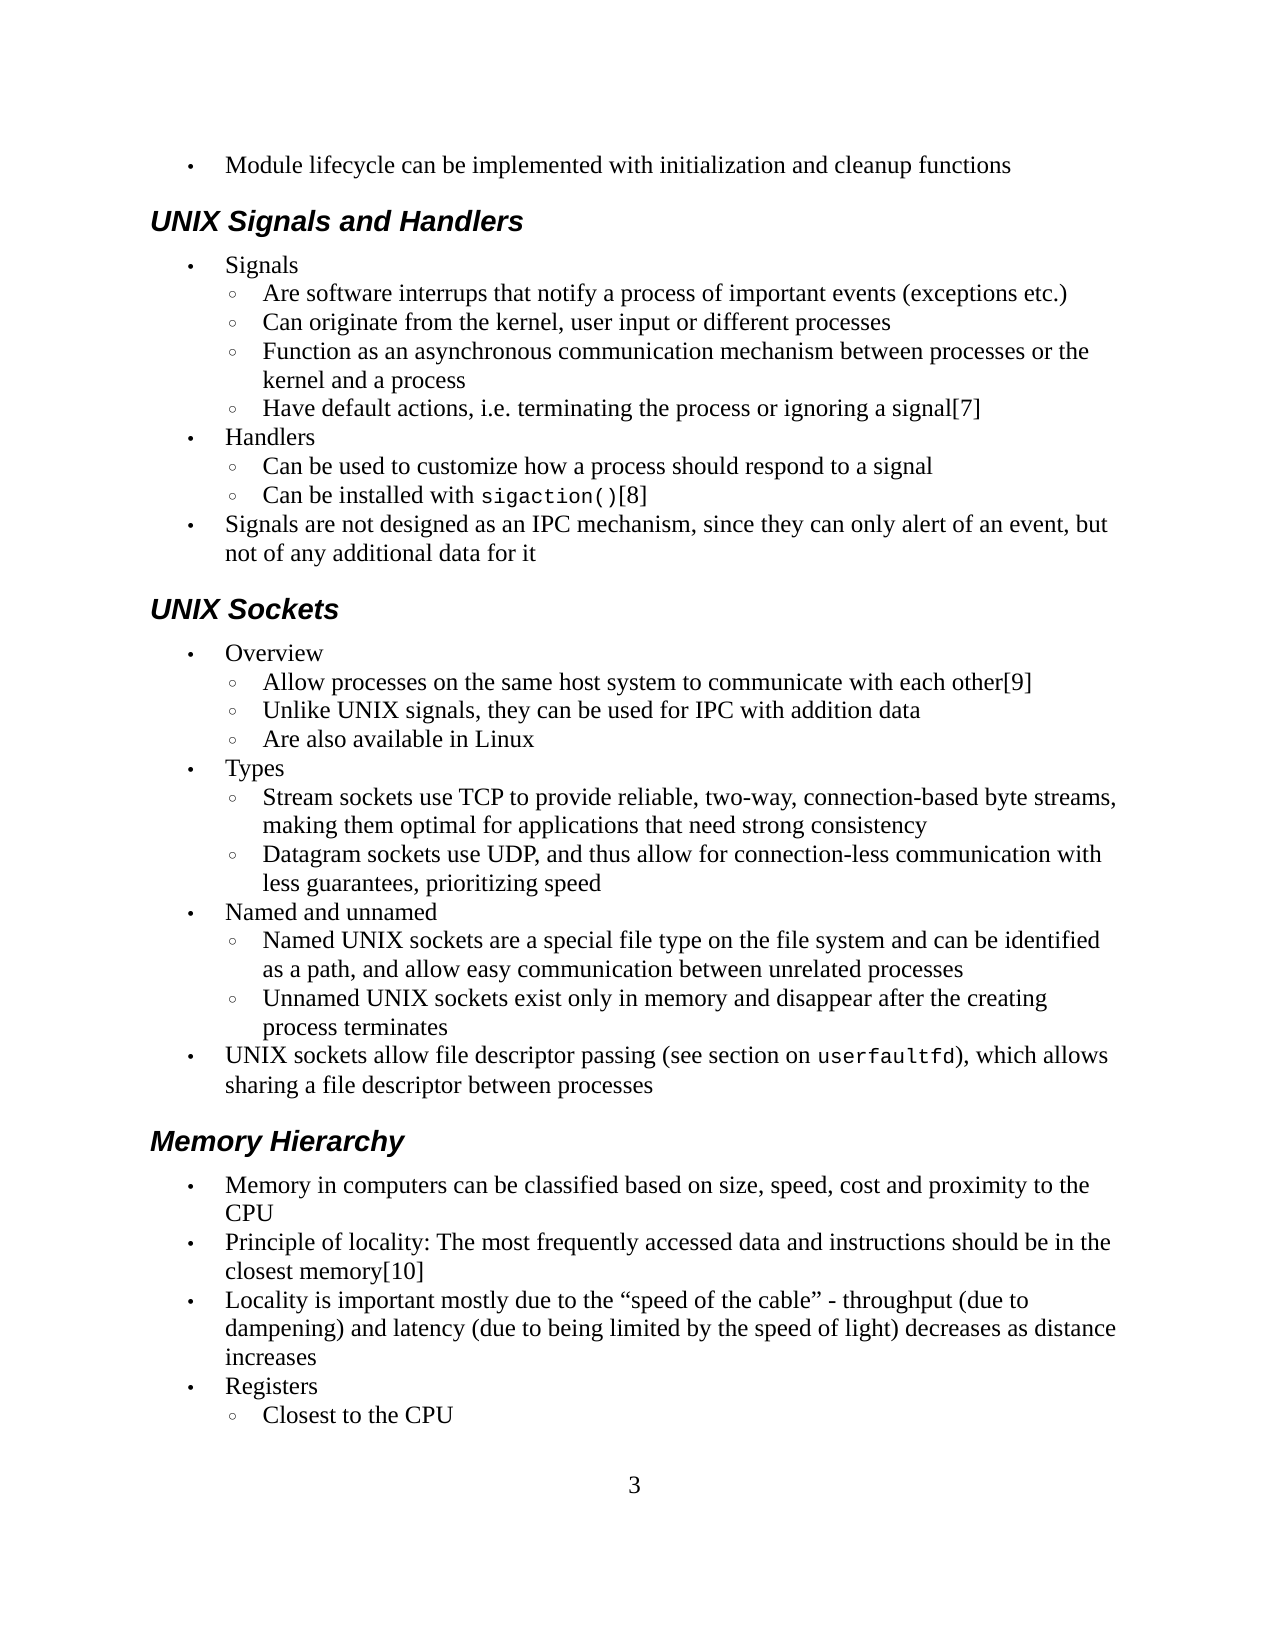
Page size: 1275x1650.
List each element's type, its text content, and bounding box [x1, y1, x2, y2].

list Signals are not designed as an IPC mechanism, since they can only alert of an event, but not of any additional data for it [187, 509, 1125, 567]
subtitle UNIX Sockets [150, 592, 1125, 625]
list Allow processes on the same host system to communicate with each other[9] [225, 667, 1125, 695]
subtitle UNIX Signals and Handlers [150, 204, 1125, 237]
list Can be used to customize how a process should respond to a signal [225, 451, 1125, 480]
list Unnamed UNIX sockets exist only in memory and disappear after the creating process terminates [225, 983, 1125, 1040]
list Overview [187, 638, 1125, 667]
list Named UNIX sockets are a special file type on the file system and can be identified as a path, and allow easy communication between unrelated processes [225, 925, 1125, 983]
list Principle of locality: The most frequently accessed data and instructions should be in the closest memory[10] [187, 1227, 1125, 1285]
list Locality is important mostly due to the “speed of the cable” - throughput (due to dampening) and latency (due to being limited by the speed of light) decreases as distance increases [187, 1285, 1125, 1371]
list Module lifecycle can be implemented with initialization and cleanup functions [187, 150, 1125, 179]
list Datagram sockets use UDP, and thus allow for connection-less communication with less guarantees, prioritizing speed [225, 839, 1125, 897]
list Registers [187, 1371, 1125, 1400]
list Stream sockets use TCP to provide reliable, two-way, connection-based byte streams, making them optimal for applications that need strong consistency [225, 782, 1125, 839]
list Memory in computers can be classified based on size, speed, cost and proximity to the CPU [187, 1170, 1125, 1227]
list Types [187, 753, 1125, 782]
list Closest to the CPU [225, 1400, 1125, 1428]
list Have default actions, i.e. terminating the process or ignoring a signal[7] [225, 393, 1125, 422]
list Handlers [187, 422, 1125, 451]
list Function as an asynchronous communication mechanism between processes or the kernel and a process [225, 336, 1125, 393]
list Can originate from the kernel, user input or different processes [225, 307, 1125, 336]
list Named and unnamed [187, 897, 1125, 925]
list Are also available in Linux [225, 724, 1125, 753]
subtitle Memory Hierarchy [150, 1124, 1125, 1157]
list Unlike UNIX signals, they can be used for IPC with addition data [225, 695, 1125, 724]
list Are software interrups that notify a process of important events (exceptions etc.) [225, 278, 1125, 307]
list UNIX sockets allow file descriptor passing (see section on userfaultfd), which allows sharing a file descriptor between processes [187, 1040, 1125, 1099]
list Can be installed with sigaction()[8] [225, 480, 1125, 509]
list Signals [187, 250, 1125, 278]
